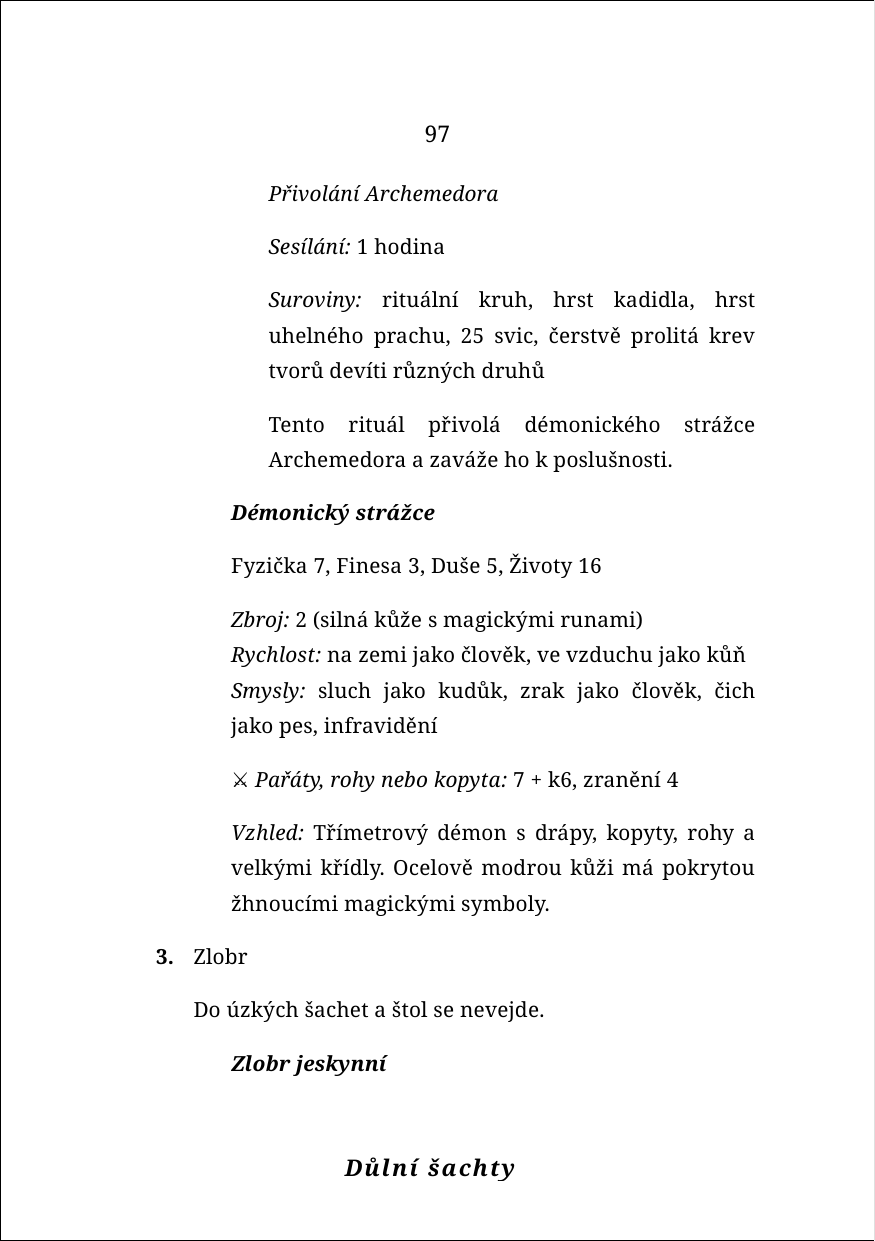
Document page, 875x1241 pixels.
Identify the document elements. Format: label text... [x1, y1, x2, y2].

list Suroviny: rituální kruh, hrst kadidla, hrst uhelného prachu, 25 svic, čerstvě prolitá krev tvorů devíti různých druhů [231, 285, 756, 385]
list Zlobr [156, 942, 756, 971]
list ⚔ Pařáty, rohy nebo kopyta: 7 + k6, zranění 4 [193, 765, 756, 793]
list Zbroj: 2 (silná kůže s magickými runami) [193, 605, 756, 633]
list Tento rituál přivolá démonického strážce Archemedora a zaváže ho k poslušnosti. [231, 410, 756, 474]
list Fyzička 7, Finesa 3, Duše 5, Životy 16 [193, 552, 756, 580]
list Přivolání Archemedora [231, 179, 756, 207]
list Sesílání: 1 hodina [231, 232, 756, 261]
list Vzhled: Třímetrový démon s drápy, kopyty, rohy a velkými křídly. Ocelově modrou kůži má pokrytou žhnoucími magickými symboly. [193, 818, 756, 917]
list Rychlost: na zemi jako člověk, ve vzduchu jako kůň [193, 640, 756, 669]
list Démonický strážce [193, 498, 756, 527]
list Smysly: sluch jako kudůk, zrak jako člověk, čich jako pes, infravidění [193, 676, 756, 740]
list Do úzkých šachet a štol se nevejde. [156, 995, 756, 1024]
list Zlobr jeskynní [193, 1049, 756, 1077]
